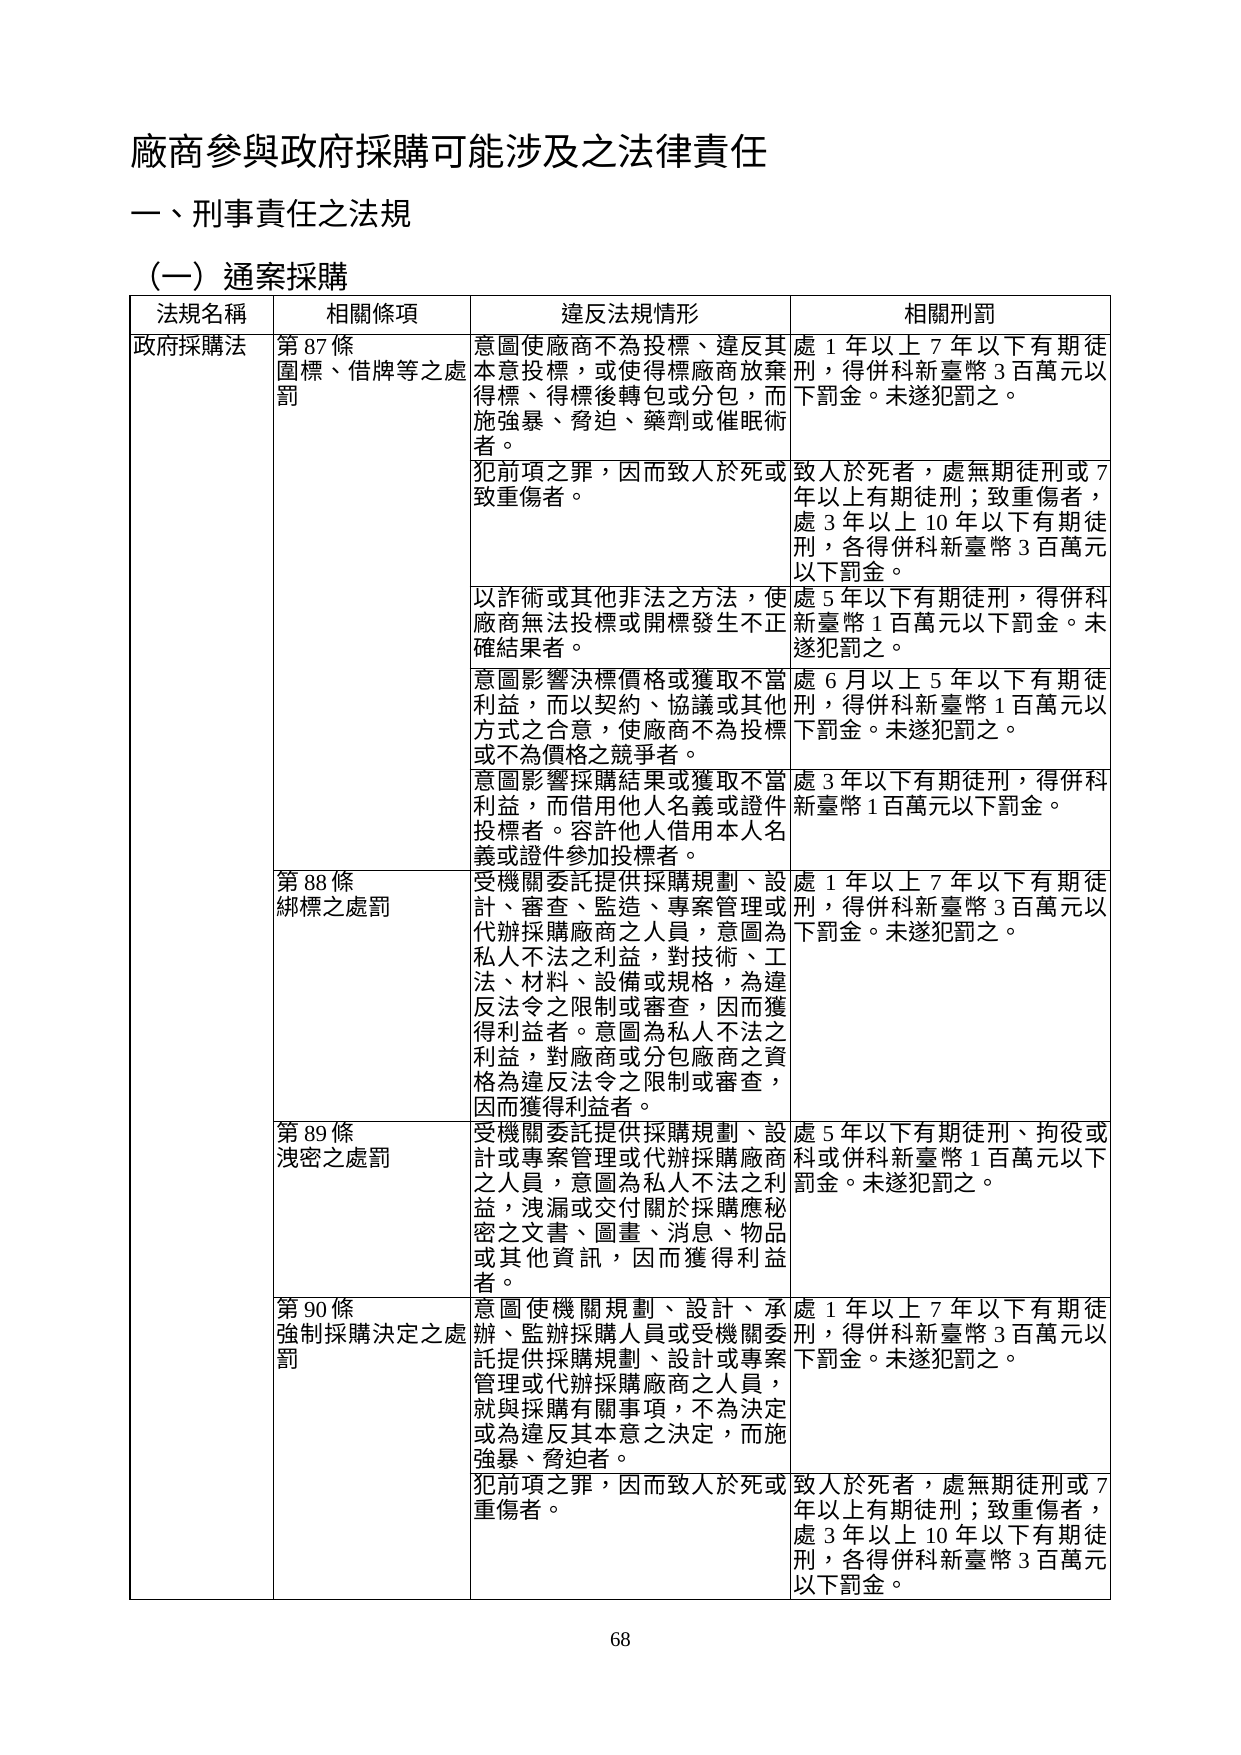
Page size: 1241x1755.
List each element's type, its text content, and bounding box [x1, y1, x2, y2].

table_cell 意圖使廠商不為投標、違反其本意投標，或使得標廠商放棄得標、得標後轉包或分包，而施強暴、脅迫、藥劑或催眠術者。 [471, 335, 790, 460]
table_cell 政府採購法 [131, 335, 273, 1599]
table_cell 處5年以下有期徒刑，得併科新臺幣1百萬元以下罰金。未遂犯罰之。 [791, 587, 1110, 667]
table_cell 犯前項之罪，因而致人於死或致重傷者。 [471, 461, 790, 586]
table_cell 第88條 綁標之處罰 [274, 871, 470, 1121]
table_header 法規名稱 [131, 296, 273, 334]
table_cell 致人於死者，處無期徒刑或7年以上有期徒刑；致重傷者，處3年以上10年以下有期徒刑，各得併科新臺幣3百萬元以下罰金。 [791, 461, 1110, 586]
table_cell 處1年以上7年以下有期徒刑，得併科新臺幣3百萬元以下罰金。未遂犯罰之。 [791, 335, 1110, 460]
table_cell 受機關委託提供採購規劃、設計或專案管理或代辦採購廠商之人員，意圖為私人不法之利益，洩漏或交付關於採購應秘密之文書、圖畫、消息、物品或其他資訊，因而獲得利益者。 [471, 1122, 790, 1297]
text （一）通案採購 [130, 233, 1110, 295]
table_cell 第87條 圍標、借牌等之處罰 [274, 335, 470, 869]
table_cell 受機關委託提供採購規劃、設計、審查、監造、專案管理或代辦採購廠商之人員，意圖為私人不法之利益，對技術、工法、材料、設備或規格，為違反法令之限制或審查，因而獲得利益者。意圖為私人不法之利益，對廠商或分包廠商之資格為違反法令之限制或審查，因而獲得利益者。 [471, 871, 790, 1121]
table_cell 處1年以上7年以下有期徒刑，得併科新臺幣3百萬元以下罰金。未遂犯罰之。 [791, 1298, 1110, 1473]
table_cell 處6月以上5年以下有期徒刑，得併科新臺幣1百萬元以下罰金。未遂犯罰之。 [791, 669, 1110, 768]
text 一、刑事責任之法規 [130, 170, 1110, 233]
table_cell 意圖影響決標價格或獲取不當利益，而以契約、協議或其他方式之合意，使廠商不為投標或不為價格之競爭者。 [471, 669, 790, 768]
table_cell 處1年以上7年以下有期徒刑，得併科新臺幣3百萬元以下罰金。未遂犯罰之。 [791, 871, 1110, 1121]
table_cell 處5年以下有期徒刑、拘役或科或併科新臺幣1百萬元以下罰金。未遂犯罰之。 [791, 1122, 1110, 1297]
table_cell 意圖使機關規劃、設計、承辦、監辦採購人員或受機關委託提供採購規劃、設計或專案管理或代辦採購廠商之人員，就與採購有關事項，不為決定或為違反其本意之決定，而施強暴、脅迫者。 [471, 1298, 790, 1473]
table_header 相關條項 [274, 296, 470, 334]
text 廠商參與政府採購可能涉及之法律責任 [130, 108, 1110, 170]
table_header 相關刑罰 [791, 296, 1110, 334]
table_cell 第90條 強制採購決定之處罰 [274, 1298, 470, 1599]
table_cell 第89條 洩密之處罰 [274, 1122, 470, 1297]
table_cell 意圖影響採購結果或獲取不當利益，而借用他人名義或證件投標者。容許他人借用本人名義或證件參加投標者。 [471, 770, 790, 869]
table_cell 犯前項之罪，因而致人於死或重傷者。 [471, 1474, 790, 1599]
table_cell 以詐術或其他非法之方法，使廠商無法投標或開標發生不正確結果者。 [471, 587, 790, 667]
table_cell 致人於死者，處無期徒刑或7年以上有期徒刑；致重傷者，處3年以上10年以下有期徒刑，各得併科新臺幣3百萬元以下罰金。 [791, 1474, 1110, 1599]
table_header 違反法規情形 [471, 296, 790, 334]
table_cell 處3年以下有期徒刑，得併科新臺幣1百萬元以下罰金。 [791, 770, 1110, 869]
